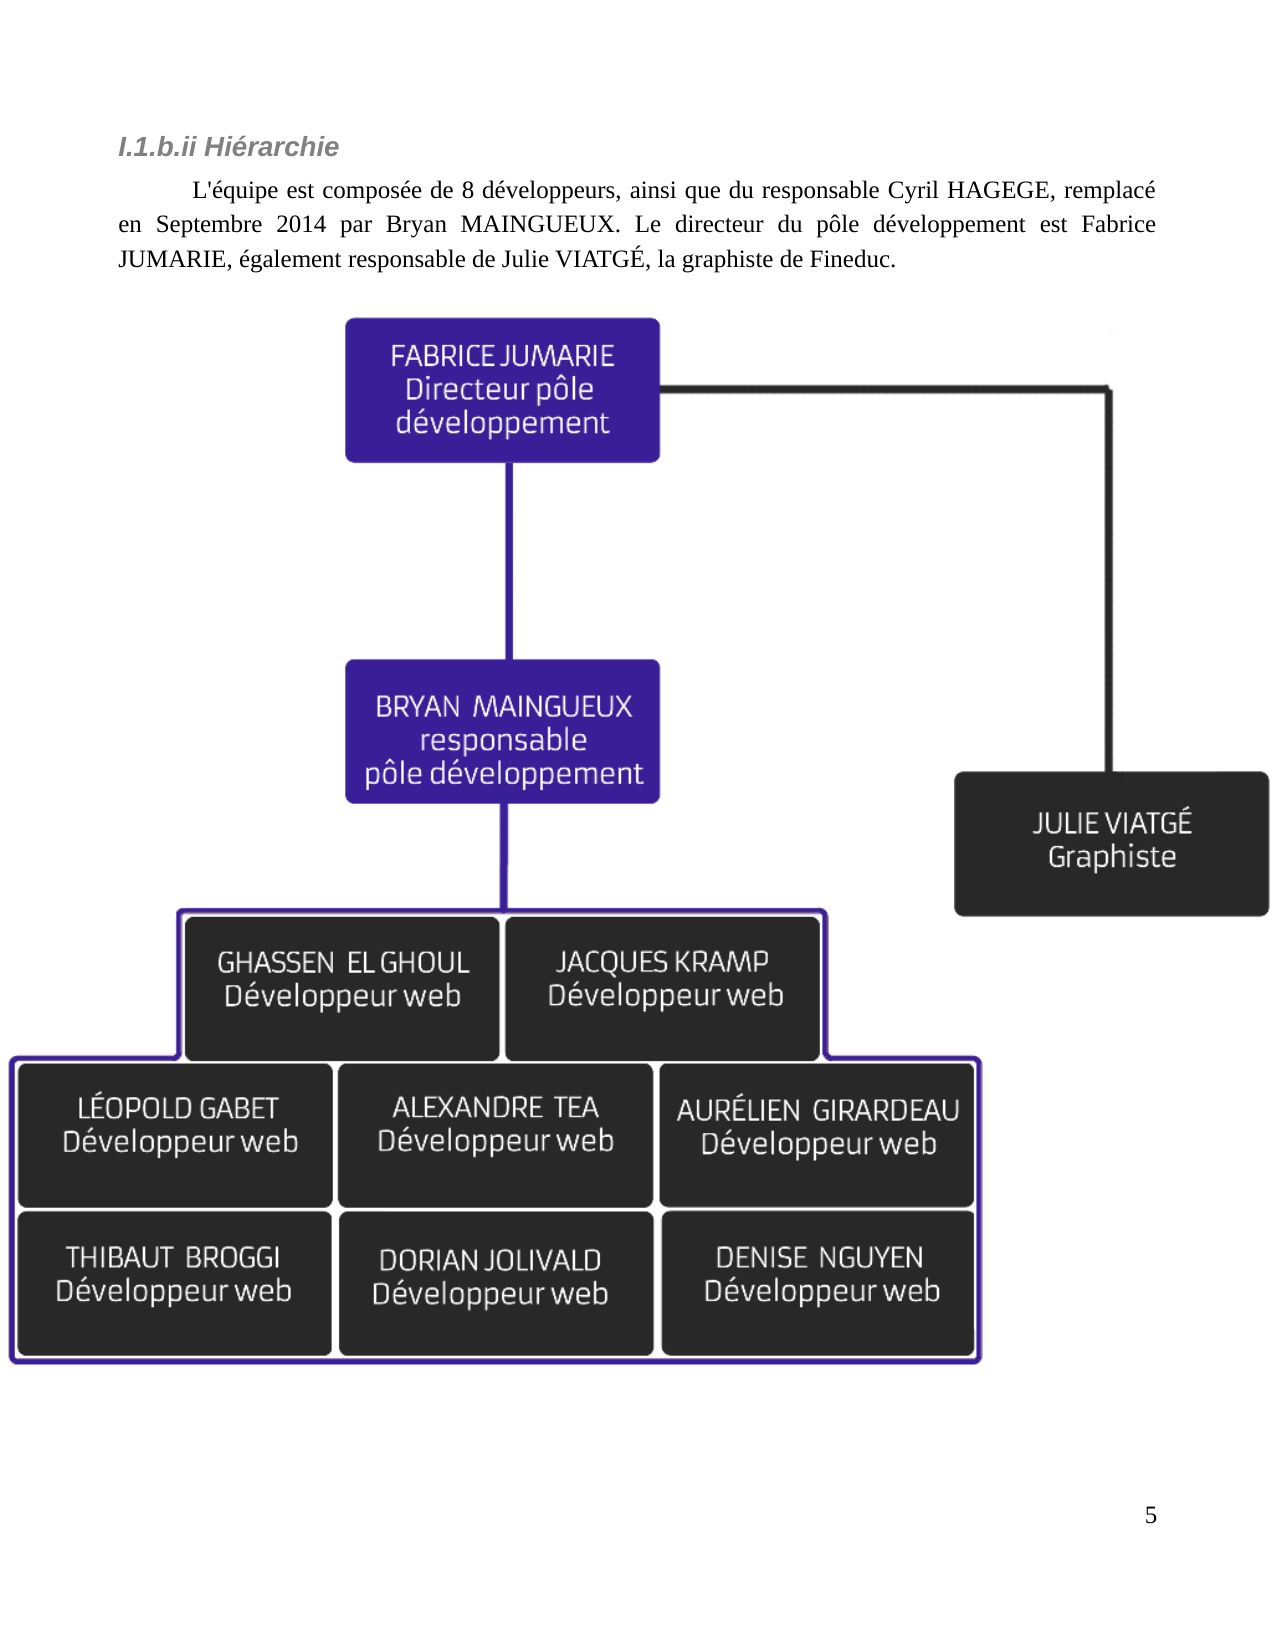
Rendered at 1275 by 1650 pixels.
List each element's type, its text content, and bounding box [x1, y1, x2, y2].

picture [0, 309, 1275, 1372]
text L'équipe est composée de 8 développeurs, ainsi que du responsable Cyril HAGEGE, remplacé en Septembre 2014 par Bryan MAINGUEUX. Le directeur du pôle développement est Fabrice JUMARIE, également responsable de Julie VIATGÉ, la graphiste de Fineduc. [118, 175, 1157, 273]
subtitle I.1.b.ii Hiérarchie [118, 131, 1157, 162]
